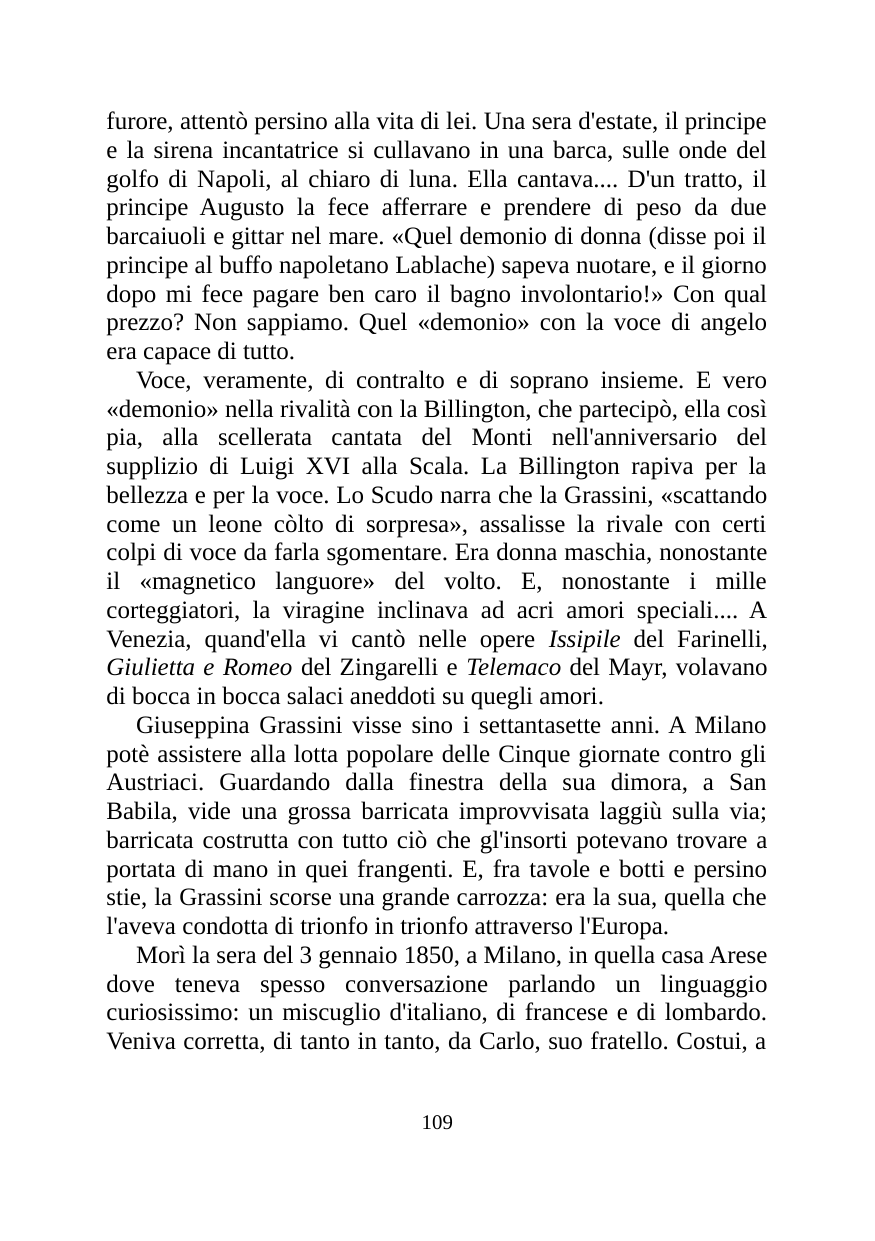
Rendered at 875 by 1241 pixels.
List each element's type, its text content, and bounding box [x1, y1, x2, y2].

text furore, attentò persino alla vita di lei. Una sera d'estate, il principe e la sirena incantatrice si cullavano in una barca, sulle onde del golfo di Napoli, al chiaro di luna. Ella cantava.... D'un tratto, il principe Augusto la fece afferrare e prendere di peso da due barcaiuoli e gittar nel mare. «Quel demonio di donna (disse poi il principe al buffo napoletano Lablache) sapeva nuotare, e il giorno dopo mi fece pagare ben caro il bagno involontario!» Con qual prezzo? Non sappiamo. Quel «demonio» con la voce di angelo era capace di tutto. [106, 106, 768, 365]
text Voce, veramente, di contralto e di soprano insieme. E vero «demonio» nella rivalità con la Billington, che partecipò, ella così pia, alla scellerata cantata del Monti nell'anniversario del supplizio di Luigi XVI alla Scala. La Billington rapiva per la bellezza e per la voce. Lo Scudo narra che la Grassini, «scattando come un leone còlto di sorpresa», assalisse la rivale con certi colpi di voce da farla sgomentare. Era donna maschia, nonostante il «magnetico languore» del volto. E, nonostante i mille corteggiatori, la viragine inclinava ad acri amori speciali.... A Venezia, quand'ella vi cantò nelle opere Issipile del Farinelli, Giulietta e Romeo del Zingarelli e Telemaco del Mayr, volavano di bocca in bocca salaci aneddoti su quegli amori. [106, 365, 768, 710]
text Giuseppina Grassini visse sino i settantasette anni. A Milano potè assistere alla lotta popolare delle Cinque giornate contro gli Austriaci. Guardando dalla finestra della sua dimora, a San Babila, vide una grossa barricata improvvisata laggiù sulla via; barricata costrutta con tutto ciò che gl'insorti potevano trovare a portata di mano in quei frangenti. E, fra tavole e botti e persino stie, la Grassini scorse una grande carrozza: era la sua, quella che l'aveva condotta di trionfo in trionfo attraverso l'Europa. [106, 710, 768, 940]
text Morì la sera del 3 gennaio 1850, a Milano, in quella casa Arese dove teneva spesso conversazione parlando un linguaggio curiosissimo: un miscuglio d'italiano, di francese e di lombardo. Veniva corretta, di tanto in tanto, da Carlo, suo fratello. Costui, a [106, 940, 768, 1055]
